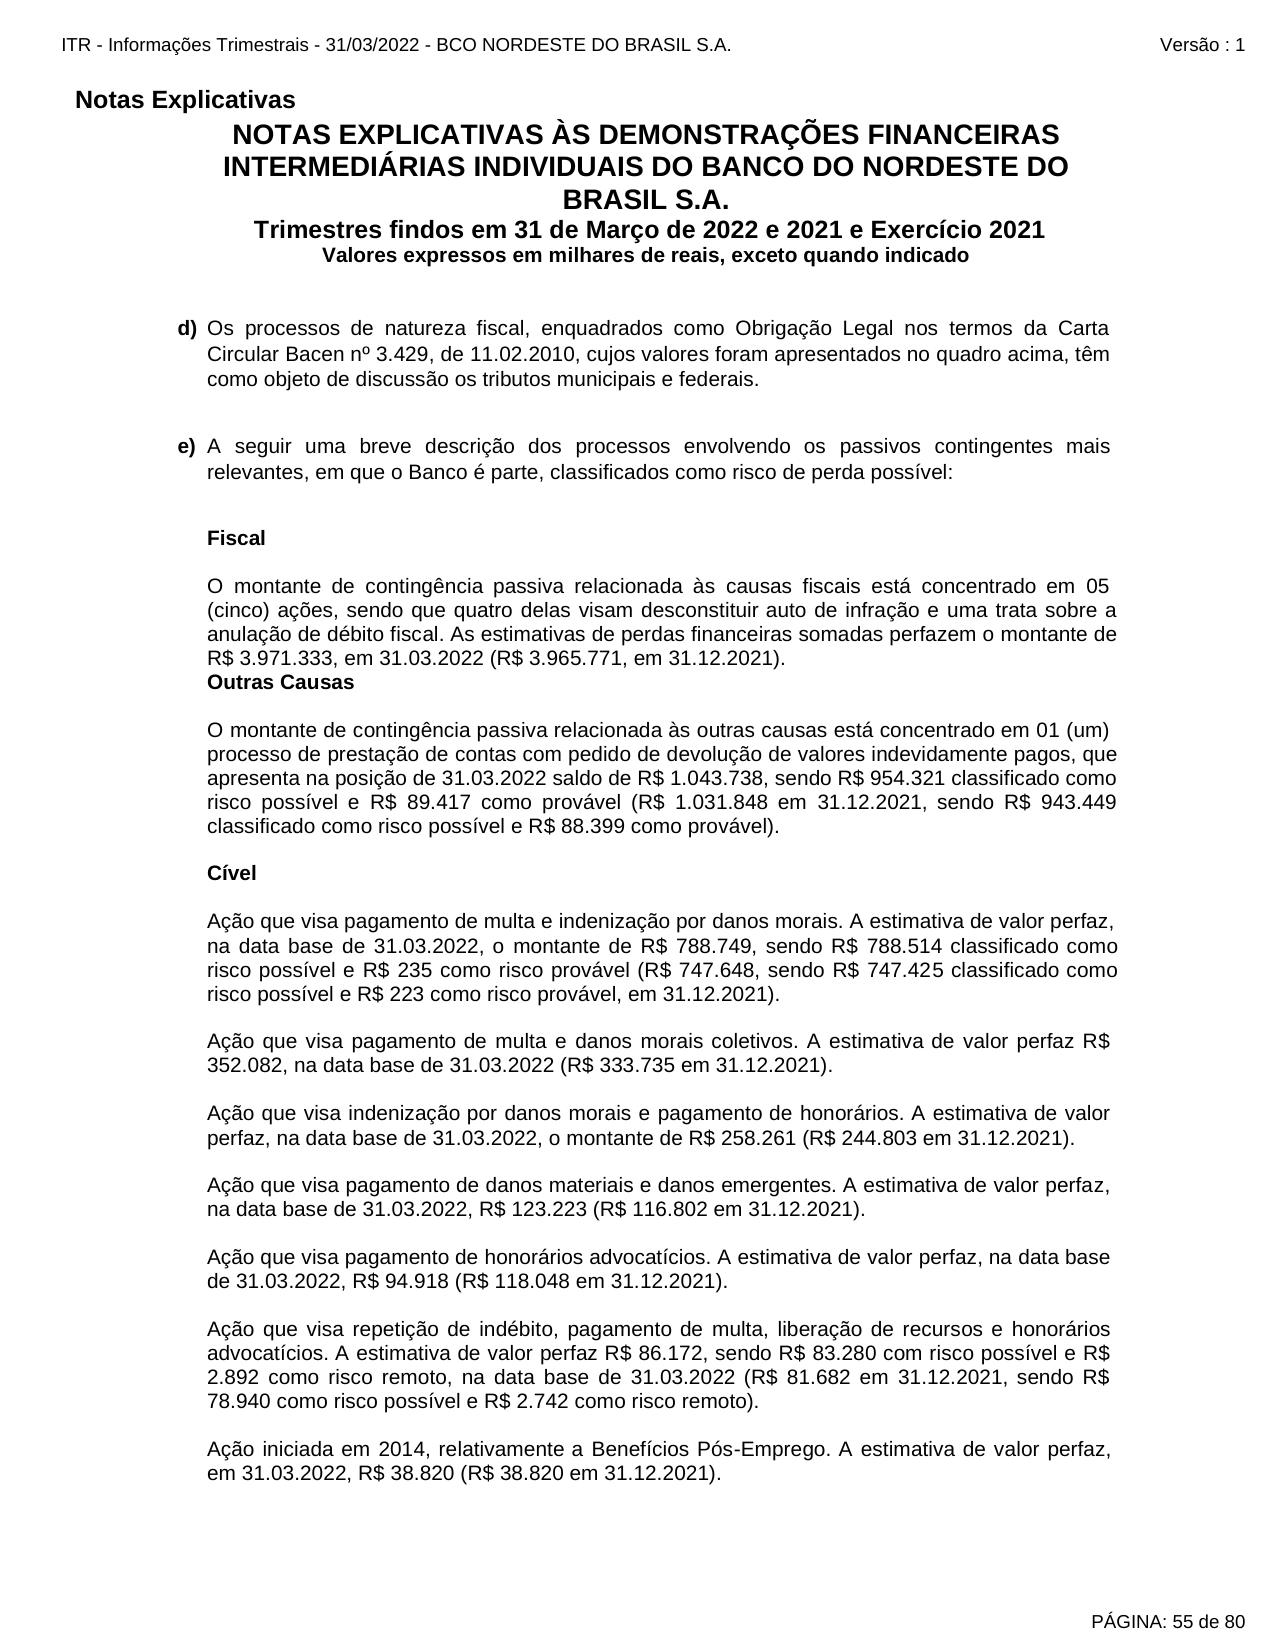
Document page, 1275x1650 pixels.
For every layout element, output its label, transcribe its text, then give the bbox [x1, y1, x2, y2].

text Ação que visa indenização por danos morais e pagamento de honorários. A estimativa de valor [207, 1102, 1114, 1125]
text processo de prestação de contas com pedido de devolução de valores indevidamente pagos, que apresenta na posição de 31.03.2022 saldo de R$ 1.043.738, sendo R$ 954.321 classificado como risco possível e R$ 89.417 como provável (R$ 1.031.848 em 31.12.2021, sendo R$ 943.449 classificado como risco possível e R$ 88.399 como provável). [207, 742, 1114, 838]
text ITR - Informações Trimestrais - 31/03/2022 - BCO NORDESTE DO BRASIL S.A. [61, 35, 734, 56]
text advocatícios. A estimativa de valor perfaz R$ 86.172, sendo R$ 83.280 com risco possível e R$ [207, 1341, 1114, 1365]
text de 31.03.2022, R$ 94.918 (R$ 118.048 em 31.12.2021). [205, 1269, 1113, 1293]
text PÁGINA: 55 de 80 [1091, 1612, 1248, 1633]
text Versão : 1 [1160, 35, 1248, 56]
text e) [177, 435, 198, 458]
text Ação que visa pagamento de multa e danos morais coletivos. A estimativa de valor perfaz R$ [207, 1030, 1114, 1053]
text em 31.03.2022, R$ 38.820 (R$ 38.820 em 31.12.2021). [205, 1461, 1115, 1484]
text Ação que visa repetição de indébito, pagamento de multa, liberação de recursos e honorários [207, 1318, 1114, 1341]
text Trimestres findos em 31 de Março de 2022 e 2021 e Exercício 2021 [251, 215, 1048, 244]
text O montante de contingência passiva relacionada às causas fiscais está concentrado em 05 [207, 575, 1114, 598]
text Ação iniciada em 2014, relativamente a Benefícios Pós-Emprego. A estimativa de valor perfaz, [207, 1437, 1115, 1461]
text A seguir uma breve descrição dos processos envolvendo os passivos contingentes mais [207, 435, 1114, 458]
text Fiscal [207, 527, 268, 550]
text na data base de 31.03.2022, R$ 123.223 (R$ 116.802 em 31.12.2021). [205, 1197, 1115, 1221]
text O montante de contingência passiva relacionada às outras causas está concentrado em 01 (um) [207, 719, 1114, 742]
text Circular Bacen nº 3.429, de 11.02.2010, cujos valores foram apresentados no quadro acima, têm como objeto de discussão os tributos municipais e federais. [207, 341, 1114, 391]
text 78.940 como risco possível e R$ 2.742 como risco remoto). [205, 1389, 1114, 1413]
text Ação que visa pagamento de multa e indenização por danos morais. A estimativa de valor perfaz, [205, 910, 1114, 933]
text na data base de 31.03.2022, o montante de R$ 788.749, sendo R$ 788.514 classificado como risco possível e R$ 235 como risco provável (R$ 747.648, sendo R$ 747.425 classificado como risco possível e R$ 223 como risco provável, em 31.12.2021). [207, 933, 1114, 1005]
text Cível [207, 862, 258, 886]
text relevantes, em que o Banco é parte, classificados como risco de perda possível: [207, 460, 1114, 484]
text Outras Causas [207, 670, 359, 694]
text perfaz, na data base de 31.03.2022, o montante de R$ 258.261 (R$ 244.803 em 31.12.2021). [205, 1125, 1114, 1149]
text Ação que visa pagamento de danos materiais e danos emergentes. A estimativa de valor perfaz, [207, 1174, 1115, 1197]
text d) Os processos de natureza fiscal, enquadrados como Obrigação Legal nos termos da Carta [177, 316, 1114, 340]
text 352.082, na data base de 31.03.2022 (R$ 333.735 em 31.12.2021). [205, 1053, 1114, 1077]
text Notas Explicativas [73, 86, 1069, 114]
text 2.892 como risco remoto, na data base de 31.03.2022 (R$ 81.682 em 31.12.2021, sendo R$ [207, 1365, 1114, 1389]
text NOTAS EXPLICATIVAS ÀS DEMONSTRAÇÕES FINANCEIRAS INTERMEDIÁRIAS INDIVIDUAIS DO BANCO DO NORDESTE DO BRASIL S.A. [219, 118, 1070, 215]
text (cinco) ações, sendo que quatro delas visam desconstituir auto de infração e uma trata sobre a anulação de débito fiscal. As estimativas de perdas financeiras somadas perfazem o montante de R$ 3.971.333, em 31.03.2022 (R$ 3.965.771, em 31.12.2021). [207, 598, 1114, 670]
text Valores expressos em milhares de reais, exceto quando indicado [318, 244, 973, 268]
text Ação que visa pagamento de honorários advocatícios. A estimativa de valor perfaz, na data base [207, 1246, 1113, 1269]
